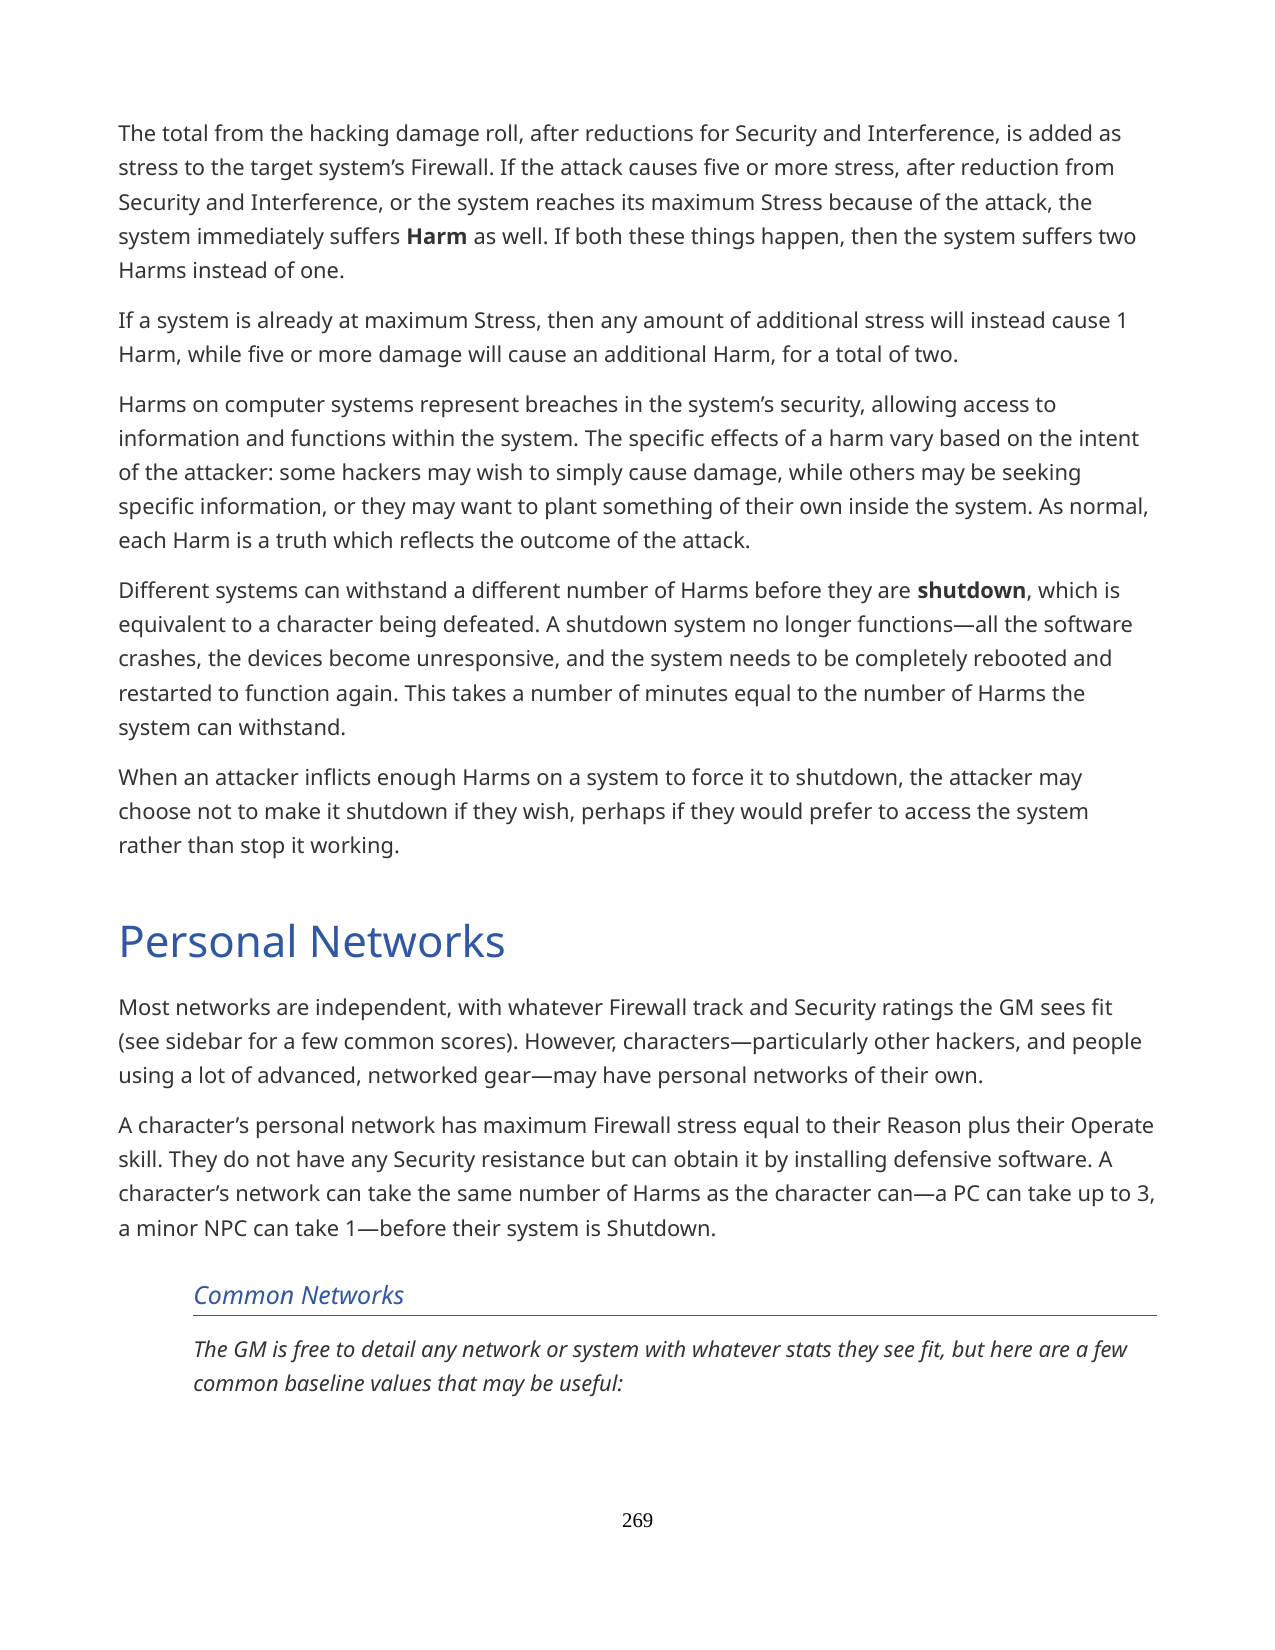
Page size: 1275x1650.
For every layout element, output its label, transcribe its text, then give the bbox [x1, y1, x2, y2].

subtitle Common Networks [193, 1278, 1157, 1315]
text When an attacker inflicts enough Harms on a system to force it to shutdown, the attacker may choose not to make it shutdown if they wish, perhaps if they would prefer to access the system rather than stop it working. [118, 761, 1157, 859]
text Different systems can withstand a different number of Harms before they are shutdown, which is equivalent to a character being defeated. A shutdown system no longer functions—all the software crashes, the devices become unresponsive, and the system needs to be completely rebooted and restarted to function again. This takes a number of minutes equal to the number of Harms the system can withstand. [118, 575, 1157, 741]
text Harms on computer systems represent breaches in the system’s security, allowing access to information and functions within the system. The specific effects of a harm vary based on the intent of the attacker: some hackers may wish to simply cause damage, while others may be seeking specific information, or they may want to plant something of their own inside the system. As normal, each Harm is a truth which reflects the outcome of the attack. [118, 388, 1157, 555]
subtitle Personal Networks [118, 911, 1157, 970]
text Most networks are independent, with whatever Firewall track and Security ratings the GM sees fit (see sidebar for a few common scores). However, characters—particularly other hackers, and people using a lot of advanced, networked gear—may have personal networks of their own. [118, 992, 1157, 1090]
text The total from the hacking damage roll, after reductions for Security and Interference, is added as stress to the target system’s Firewall. If the attack causes five or more stress, after reduction from Security and Interference, or the system reaches its maximum Stress because of the attack, the system immediately suffers Harm as well. If both these things happen, then the system suffers two Harms instead of one. [118, 118, 1157, 284]
text If a system is already at maximum Stress, then any amount of additional stress will instead cause 1 Harm, while five or more damage will cause an additional Harm, for a total of two. [118, 304, 1157, 368]
text The GM is free to detail any network or system with whatever stats they see fit, but here are a few common baseline values that may be useful: [193, 1334, 1157, 1398]
text A character’s personal network has maximum Firewall stress equal to their Reason plus their Operate skill. They do not have any Security resistance but can obtain it by installing defensive software. A character’s network can take the same number of Harms as the character can—a PC can take up to 3, a minor NPC can take 1—before their system is Shutdown. [118, 1110, 1157, 1242]
